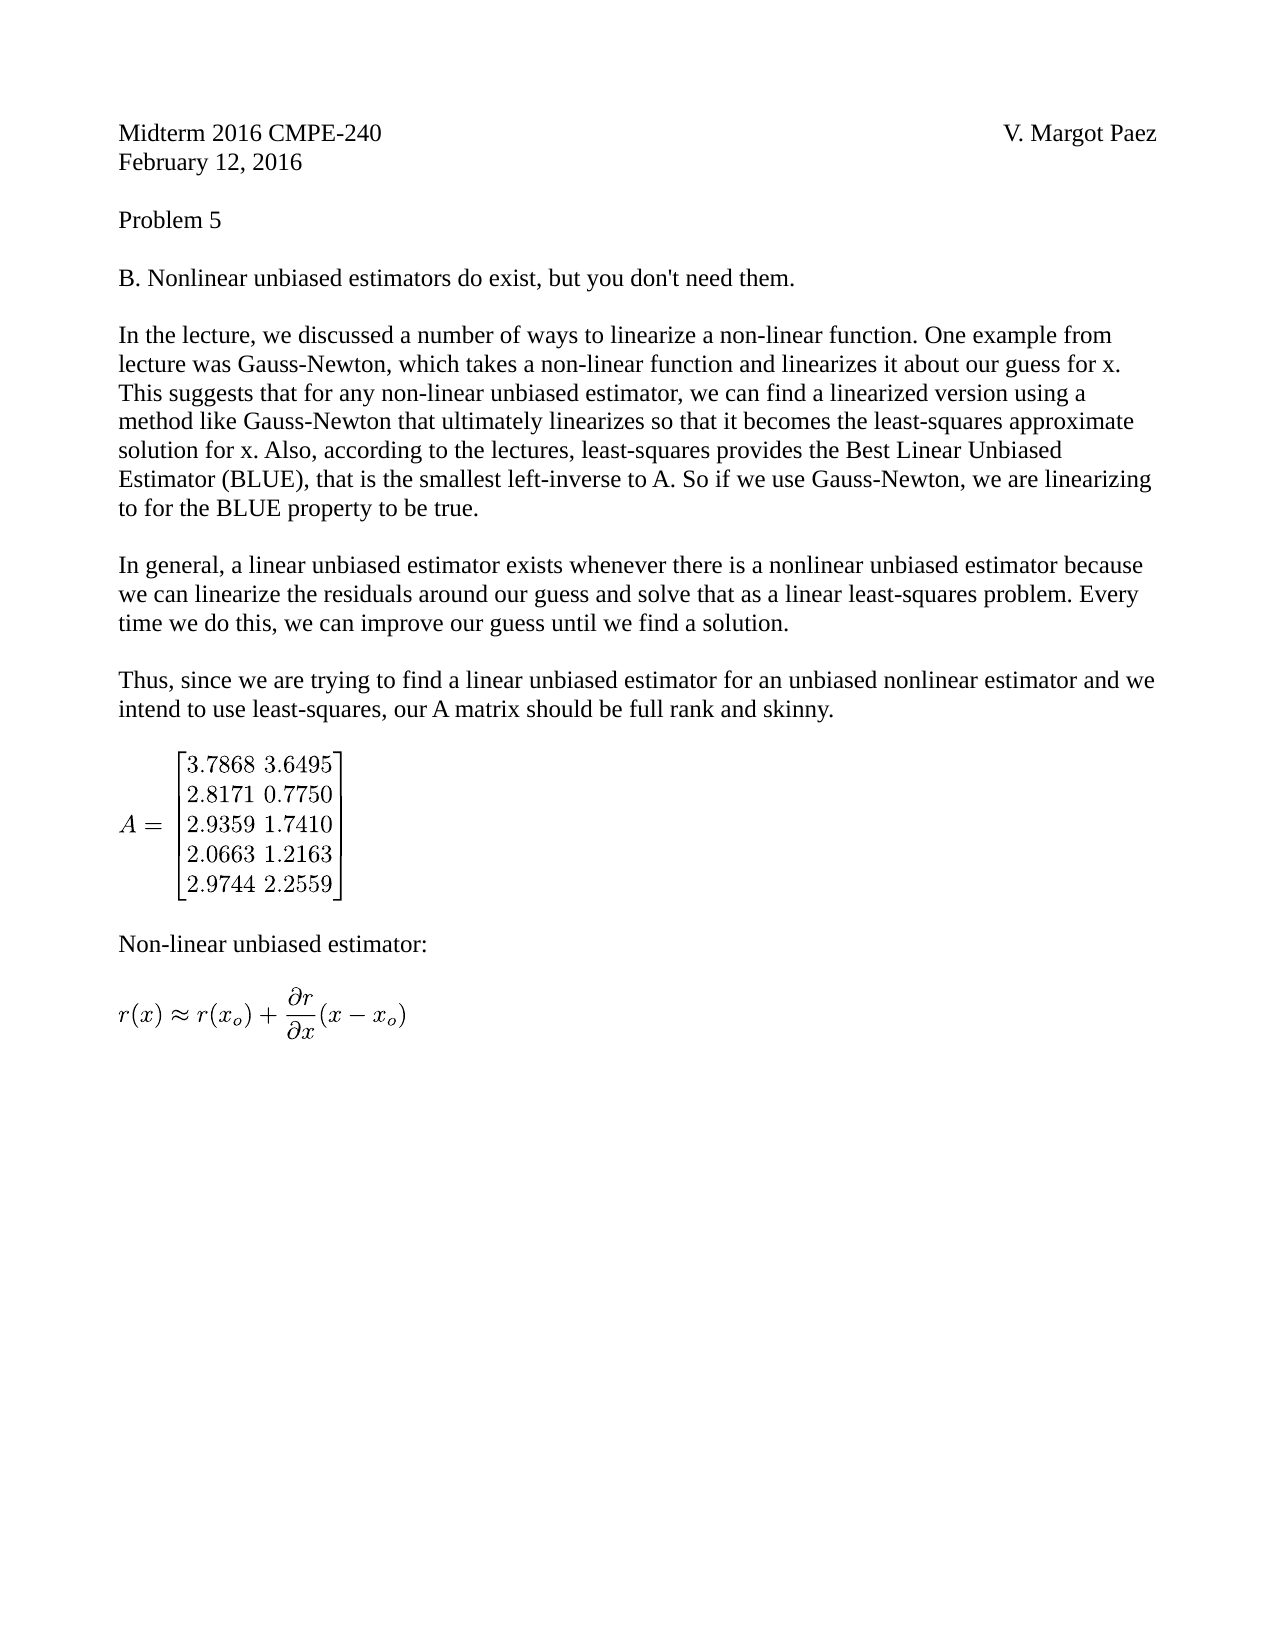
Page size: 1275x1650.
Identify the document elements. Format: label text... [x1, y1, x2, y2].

text In the lecture, we discussed a number of ways to linearize a non-linear function. One example from lecture was Gauss-Newton, which takes a non-linear function and linearizes it about our guess for x. This suggests that for any non-linear unbiased estimator, we can find a linearized version using a method like Gauss-Newton that ultimately linearizes so that it becomes the least-squares approximate solution for x. Also, according to the lectures, least-squares provides the Best Linear Unbiased Estimator (BLUE), that is the smallest left-inverse to A. So if we use Gauss-Newton, we are linearizing to for the BLUE property to be true. [118, 320, 1157, 521]
text B. Nonlinear unbiased estimators do exist, but you don't need them. [118, 263, 1157, 291]
text Thus, since we are trying to find a linear unbiased estimator for an unbiased nonlinear estimator and we intend to use least-squares, our A matrix should be full rank and skinny. [118, 665, 1157, 723]
text Non-linear unbiased estimator: [118, 929, 1157, 958]
text Problem 5 [118, 205, 1157, 234]
text In general, a linear unbiased estimator exists whenever there is a nonlinear unbiased estimator because we can linearize the residuals around our guess and solve that as a linear least-squares problem. Every time we do this, we can improve our guess until we find a solution. [118, 550, 1157, 636]
